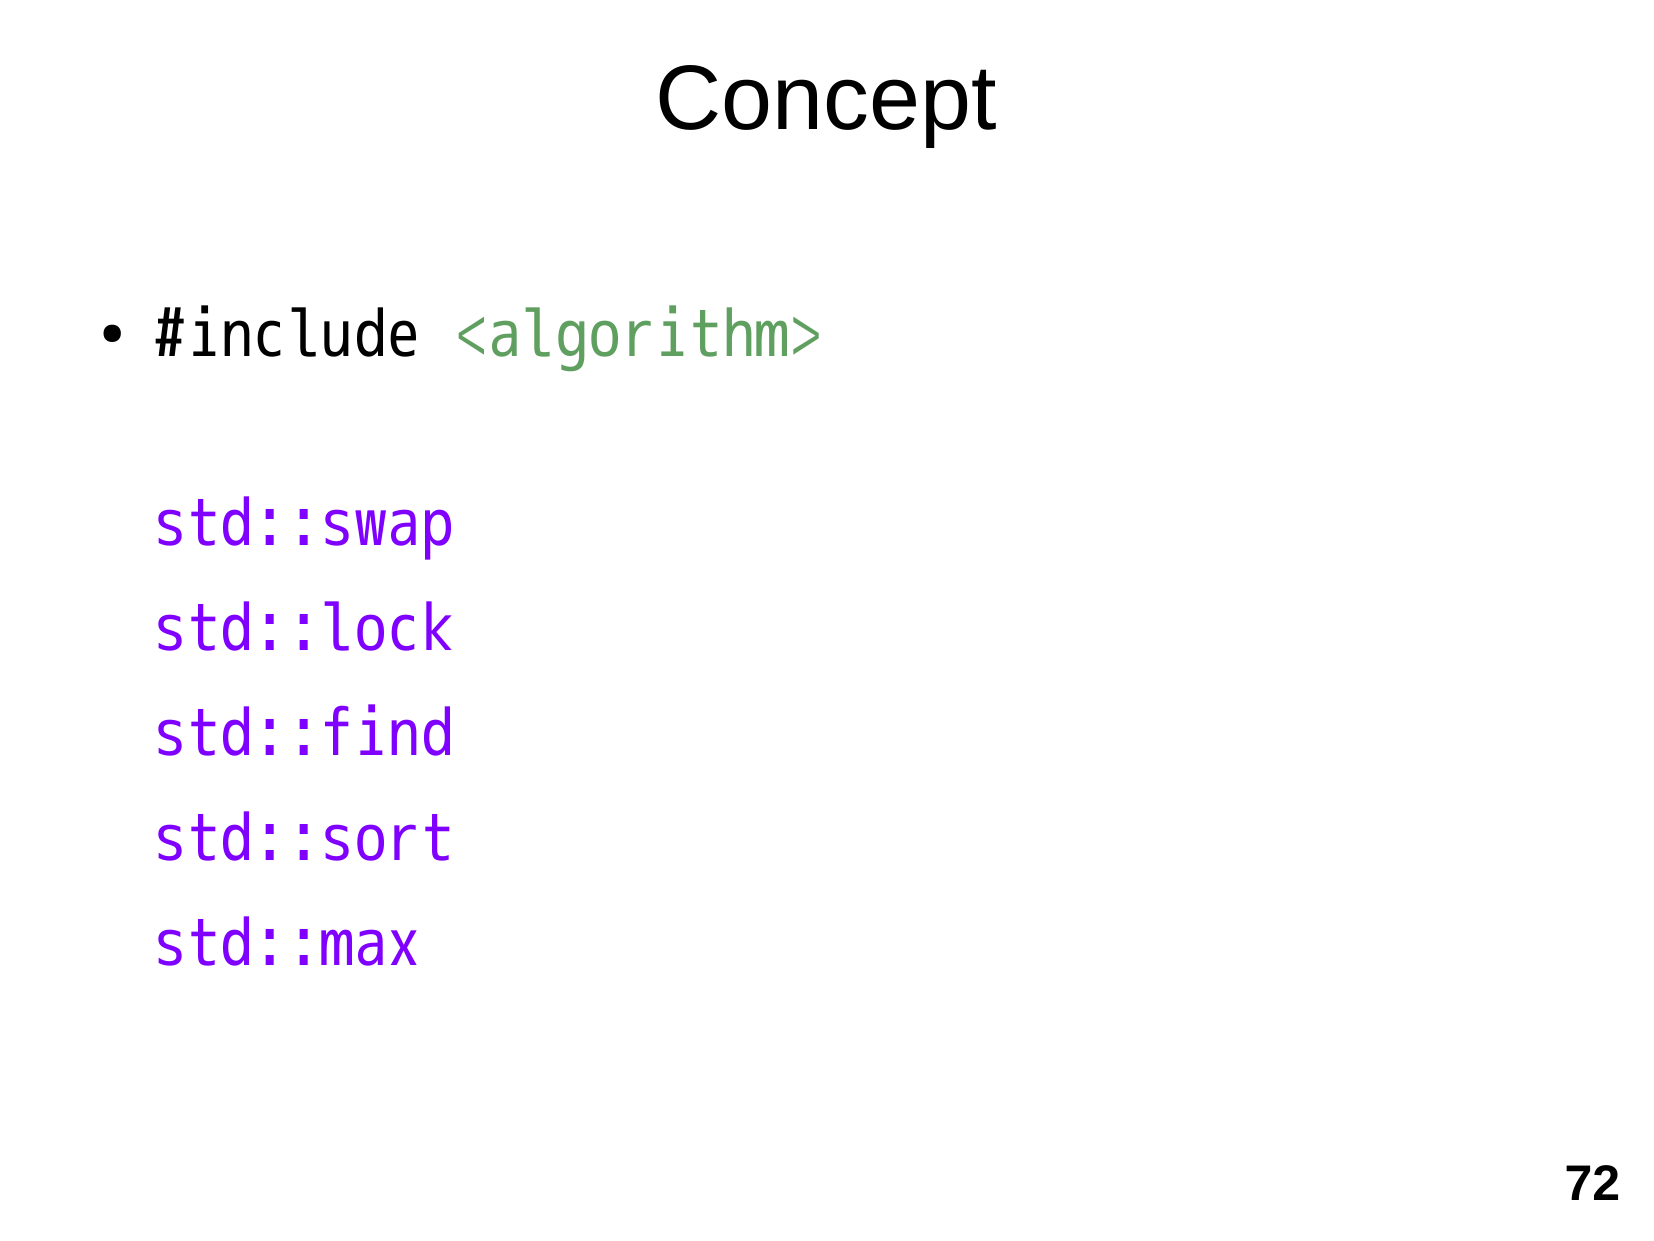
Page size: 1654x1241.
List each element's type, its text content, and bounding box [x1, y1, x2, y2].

title Concept [82, 15, 1571, 181]
list #include <algorithm> std::swap std::lock std::find std::sort std::max [82, 195, 1571, 1156]
